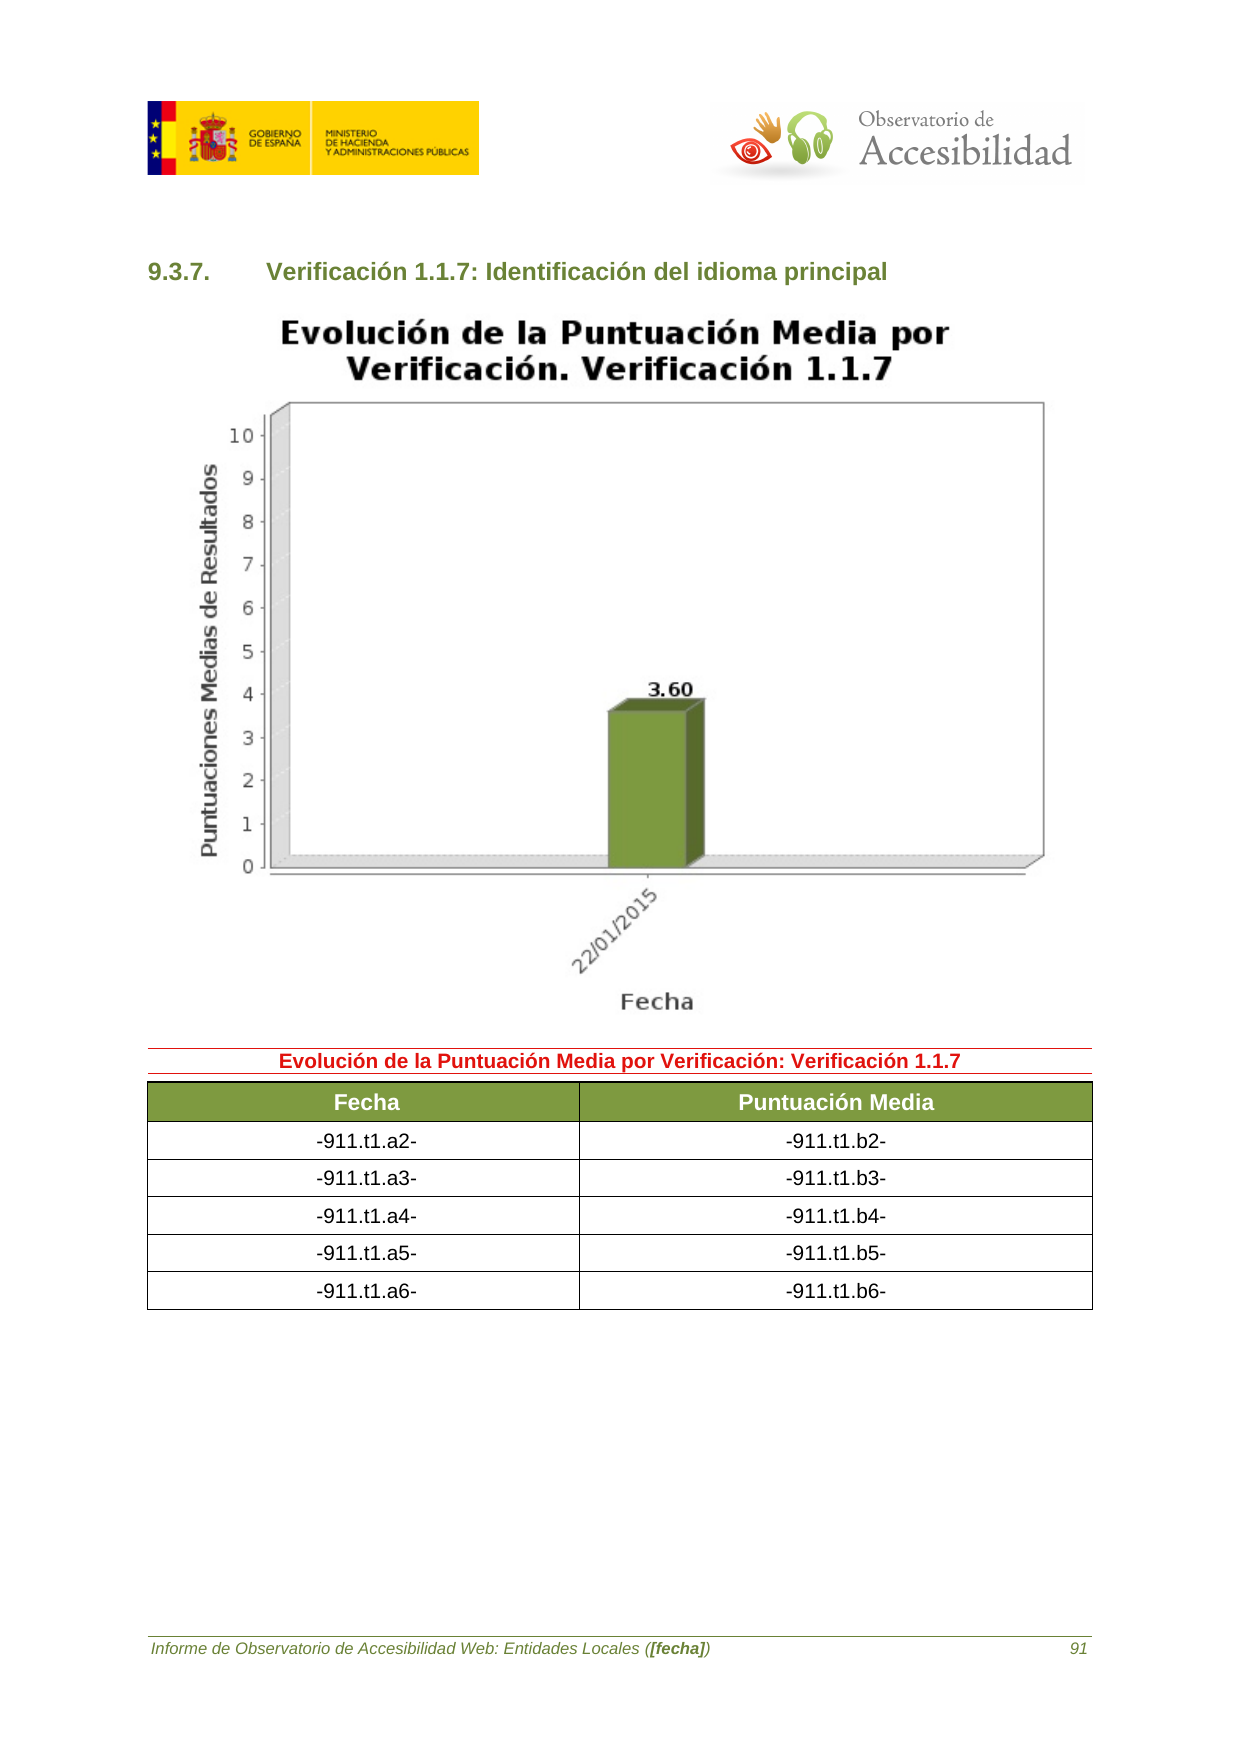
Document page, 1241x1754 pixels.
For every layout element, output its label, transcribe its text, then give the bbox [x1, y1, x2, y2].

table_cell -911.t1.a3- [148, 1160, 579, 1196]
table_cell -911.t1.b4- [580, 1197, 1092, 1234]
table_cell -911.t1.a6- [148, 1272, 579, 1309]
table_cell -911.t1.b2- [580, 1122, 1092, 1159]
table_cell -911.t1.a4- [148, 1197, 579, 1234]
table_cell -911.t1.b5- [580, 1235, 1092, 1271]
picture [147, 101, 479, 175]
table_cell -911.t1.b3- [580, 1160, 1092, 1196]
subtitle Verificación 1.1.7: Identificación del idioma principal [148, 257, 1092, 286]
picture [178, 313, 1062, 1024]
picture [710, 102, 1086, 185]
table_header Fecha [148, 1083, 579, 1121]
table_header Puntuación Media [580, 1083, 1092, 1121]
text Evolución de la Puntuación Media por Verificación: Verificación 1.1.7 [148, 1049, 1092, 1073]
table_cell -911.t1.a2- [148, 1122, 579, 1159]
table_cell -911.t1.b6- [580, 1272, 1092, 1309]
table_cell -911.t1.a5- [148, 1235, 579, 1271]
